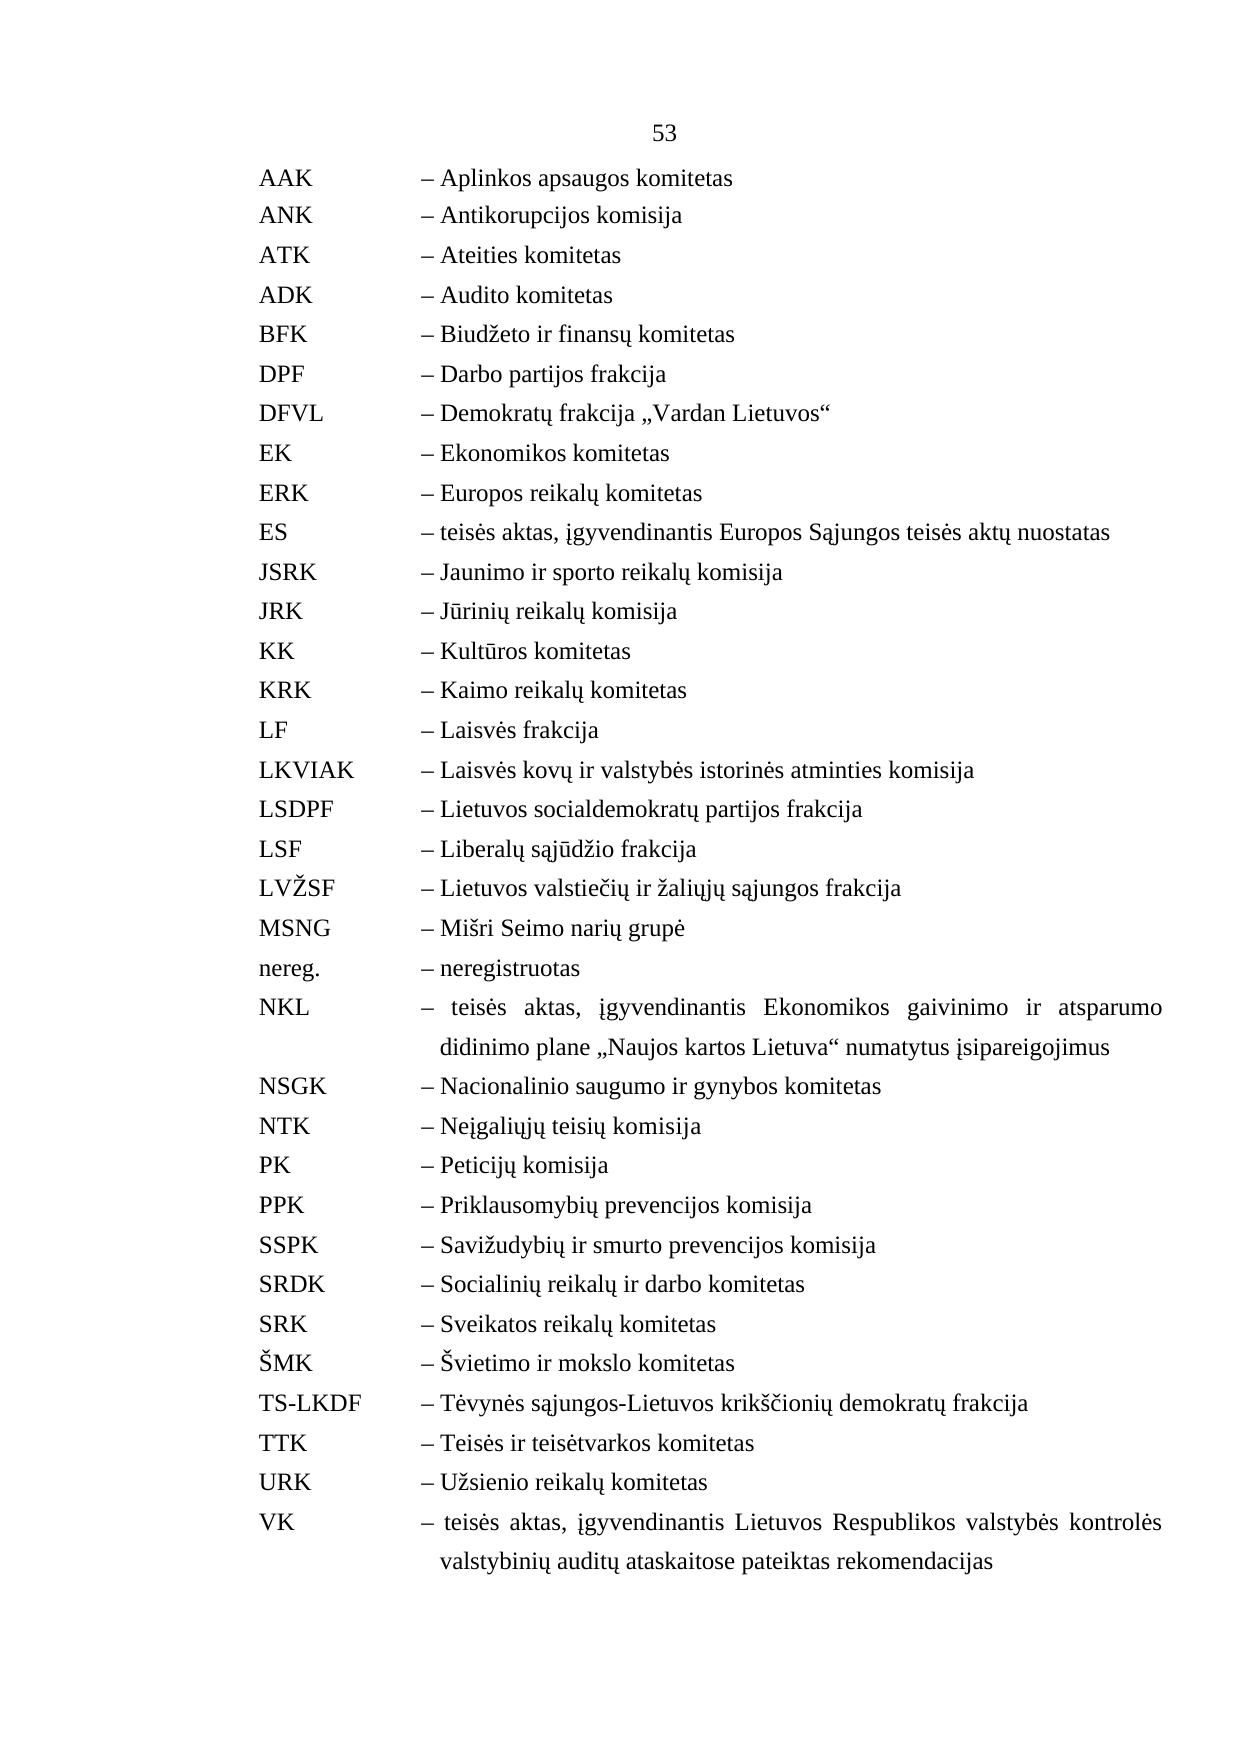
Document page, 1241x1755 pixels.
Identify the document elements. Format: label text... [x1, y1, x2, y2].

table_cell – Švietimo ir mokslo komitetas [410, 1338, 1174, 1377]
table_cell URK [248, 1456, 410, 1496]
table_cell – Demokratų frakcija „Vardan Lietuvos“ [410, 388, 1174, 427]
table_cell – Lietuvos valstiečių ir žaliųjų sąjungos frakcija [410, 863, 1174, 902]
table_cell – Laisvės kovų ir valstybės istorinės atminties komisija [410, 744, 1174, 783]
table_cell NKL [248, 981, 410, 1061]
table_cell – Audito komitetas [410, 269, 1174, 308]
table_cell – Liberalų sąjūdžio frakcija [410, 823, 1174, 863]
table_cell – Nacionalinio saugumo ir gynybos komitetas [410, 1061, 1174, 1100]
table_cell DPF [248, 348, 410, 388]
table_header AAK [248, 152, 410, 192]
table_cell TTK [248, 1417, 410, 1456]
table_cell – Jūrinių reikalų komisija [410, 586, 1174, 625]
table_cell KRK [248, 665, 410, 704]
table_cell – Tėvynės sąjungos-Lietuvos krikščionių demokratų frakcija [410, 1377, 1174, 1417]
table_cell PPK [248, 1179, 410, 1219]
table_cell TS-LKDF [248, 1377, 410, 1417]
table_cell – teisės aktas, įgyvendinantis Europos Sąjungos teisės aktų nuostatas [410, 506, 1174, 546]
table_cell SRK [248, 1298, 410, 1338]
table_cell – Biudžeto ir finansų komitetas [410, 309, 1174, 348]
table_cell LVŽSF [248, 863, 410, 902]
table_cell – Kultūros komitetas [410, 625, 1174, 665]
table_cell BFK [248, 309, 410, 348]
table_cell – Ekonomikos komitetas [410, 427, 1174, 467]
table_cell – teisės aktas, įgyvendinantis Ekonomikos gaivinimo ir atsparumo didinimo plane „Naujos kartos Lietuva“ numatytus įsipareigojimus [410, 981, 1174, 1061]
table_cell – Laisvės frakcija [410, 704, 1174, 744]
table_cell – Peticijų komisija [410, 1140, 1174, 1179]
table_cell VK [248, 1496, 410, 1575]
table_cell JSRK [248, 546, 410, 586]
table_cell – Sveikatos reikalų komitetas [410, 1298, 1174, 1338]
table_cell LF [248, 704, 410, 744]
table_cell MSNG [248, 902, 410, 942]
table_cell PK [248, 1140, 410, 1179]
table_cell – Socialinių reikalų ir darbo komitetas [410, 1259, 1174, 1298]
table_cell ATK [248, 229, 410, 269]
table_cell – Jaunimo ir sporto reikalų komisija [410, 546, 1174, 586]
table_cell – Darbo partijos frakcija [410, 348, 1174, 388]
table_cell – Antikorupcijos komisija [410, 192, 1174, 229]
table_cell nereg. [248, 942, 410, 981]
table_cell – neregistruotas [410, 942, 1174, 981]
table_cell ES [248, 506, 410, 546]
table_cell KK [248, 625, 410, 665]
table_cell DFVL [248, 388, 410, 427]
table_cell LKVIAK [248, 744, 410, 783]
table_cell – Ateities komitetas [410, 229, 1174, 269]
table_cell ADK [248, 269, 410, 308]
table_cell – Neįgaliųjų teisių komisija [410, 1100, 1174, 1140]
table_cell LSDPF [248, 784, 410, 823]
table_cell ŠMK [248, 1338, 410, 1377]
table_cell ANK [248, 192, 410, 229]
table_header – Aplinkos apsaugos komitetas [410, 152, 1174, 192]
table_cell – Priklausomybių prevencijos komisija [410, 1179, 1174, 1219]
table_cell – teisės aktas, įgyvendinantis Lietuvos Respublikos valstybės kontrolės valstybinių auditų ataskaitose pateiktas rekomendacijas [410, 1496, 1174, 1575]
table_cell ERK [248, 467, 410, 506]
table_cell – Europos reikalų komitetas [410, 467, 1174, 506]
table_cell – Lietuvos socialdemokratų partijos frakcija [410, 784, 1174, 823]
table_cell SRDK [248, 1259, 410, 1298]
table_cell NTK [248, 1100, 410, 1140]
table_cell EK [248, 427, 410, 467]
table_cell – Kaimo reikalų komitetas [410, 665, 1174, 704]
table_cell – Mišri Seimo narių grupė [410, 902, 1174, 942]
table_cell – Savižudybių ir smurto prevencijos komisija [410, 1219, 1174, 1258]
table_cell SSPK [248, 1219, 410, 1258]
table_cell LSF [248, 823, 410, 863]
table_cell – Teisės ir teisėtvarkos komitetas [410, 1417, 1174, 1456]
table_cell JRK [248, 586, 410, 625]
table_cell NSGK [248, 1061, 410, 1100]
table_cell – Užsienio reikalų komitetas [410, 1456, 1174, 1496]
